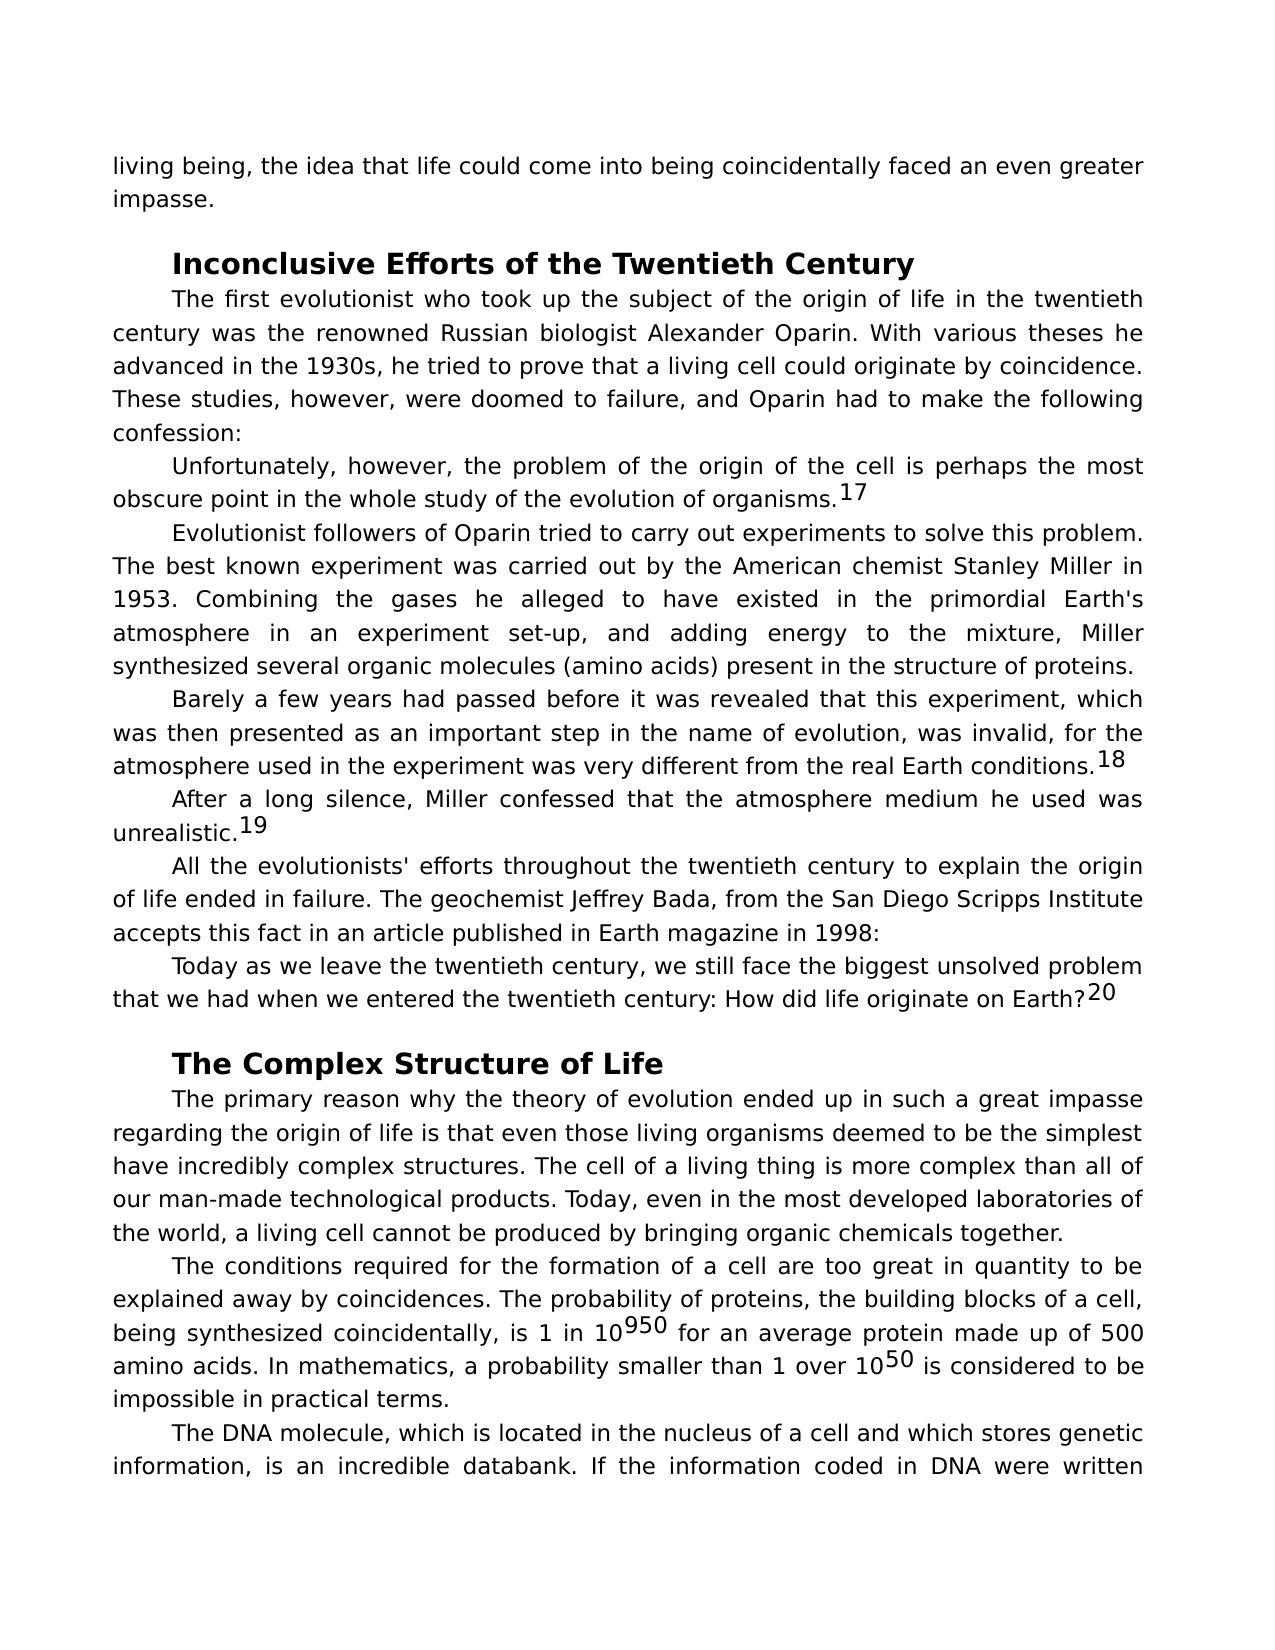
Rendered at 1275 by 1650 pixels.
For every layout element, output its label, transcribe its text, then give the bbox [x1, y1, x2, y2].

text The DNA molecule, which is located in the nucleus of a cell and which stores genetic information, is an incredible databank. If the information coded in DNA were written [112, 1414, 1145, 1481]
text Inconclusive Efforts of the Twentieth Century [112, 248, 1145, 281]
text Today as we leave the twentieth century, we still face the biggest unsolved problem that we had when we entered the twentieth century: How did life originate on Earth?20 [112, 948, 1145, 1014]
text The first evolutionist who took up the subject of the origin of life in the twentieth century was the renowned Russian biologist Alexander Oparin. With various theses he advanced in the 1930s, he tried to prove that a living cell could originate by coincidence. These studies, however, were doomed to failure, and Oparin had to make the following confession: [112, 281, 1145, 448]
text The conditions required for the formation of a cell are too great in quantity to be explained away by coincidences. The probability of proteins, the building blocks of a cell, being synthesized coincidentally, is 1 in 10950 for an average protein made up of 500 amino acids. In mathematics, a probability smaller than 1 over 1050 is considered to be impossible in practical terms. [112, 1248, 1145, 1414]
text living being, the idea that life could come into being coincidentally faced an even greater impasse. [112, 148, 1145, 214]
text After a long silence, Miller confessed that the atmosphere medium he used was unrealistic.19 [112, 781, 1145, 848]
text The Complex Structure of Life [112, 1048, 1145, 1081]
text All the evolutionists' efforts throughout the twentieth century to explain the origin of life ended in failure. The geochemist Jeffrey Bada, from the San Diego Scripps Institute accepts this fact in an article published in Earth magazine in 1998: [112, 848, 1145, 948]
text Unfortunately, however, the problem of the origin of the cell is perhaps the most obscure point in the whole study of the evolution of organisms.17 [112, 448, 1145, 514]
text Barely a few years had passed before it was revealed that this experiment, which was then presented as an important step in the name of evolution, was invalid, for the atmosphere used in the experiment was very different from the real Earth conditions.18 [112, 681, 1145, 781]
text Evolutionist followers of Oparin tried to carry out experiments to solve this problem. The best known experiment was carried out by the American chemist Stanley Miller in 1953. Combining the gases he alleged to have existed in the primordial Earth's atmosphere in an experiment set-up, and adding energy to the mixture, Miller synthesized several organic molecules (amino acids) present in the structure of proteins. [112, 514, 1145, 681]
text The primary reason why the theory of evolution ended up in such a great impasse regarding the origin of life is that even those living organisms deemed to be the simplest have incredibly complex structures. The cell of a living thing is more complex than all of our man-made technological products. Today, even in the most developed laboratories of the world, a living cell cannot be produced by bringing organic chemicals together. [112, 1081, 1145, 1248]
